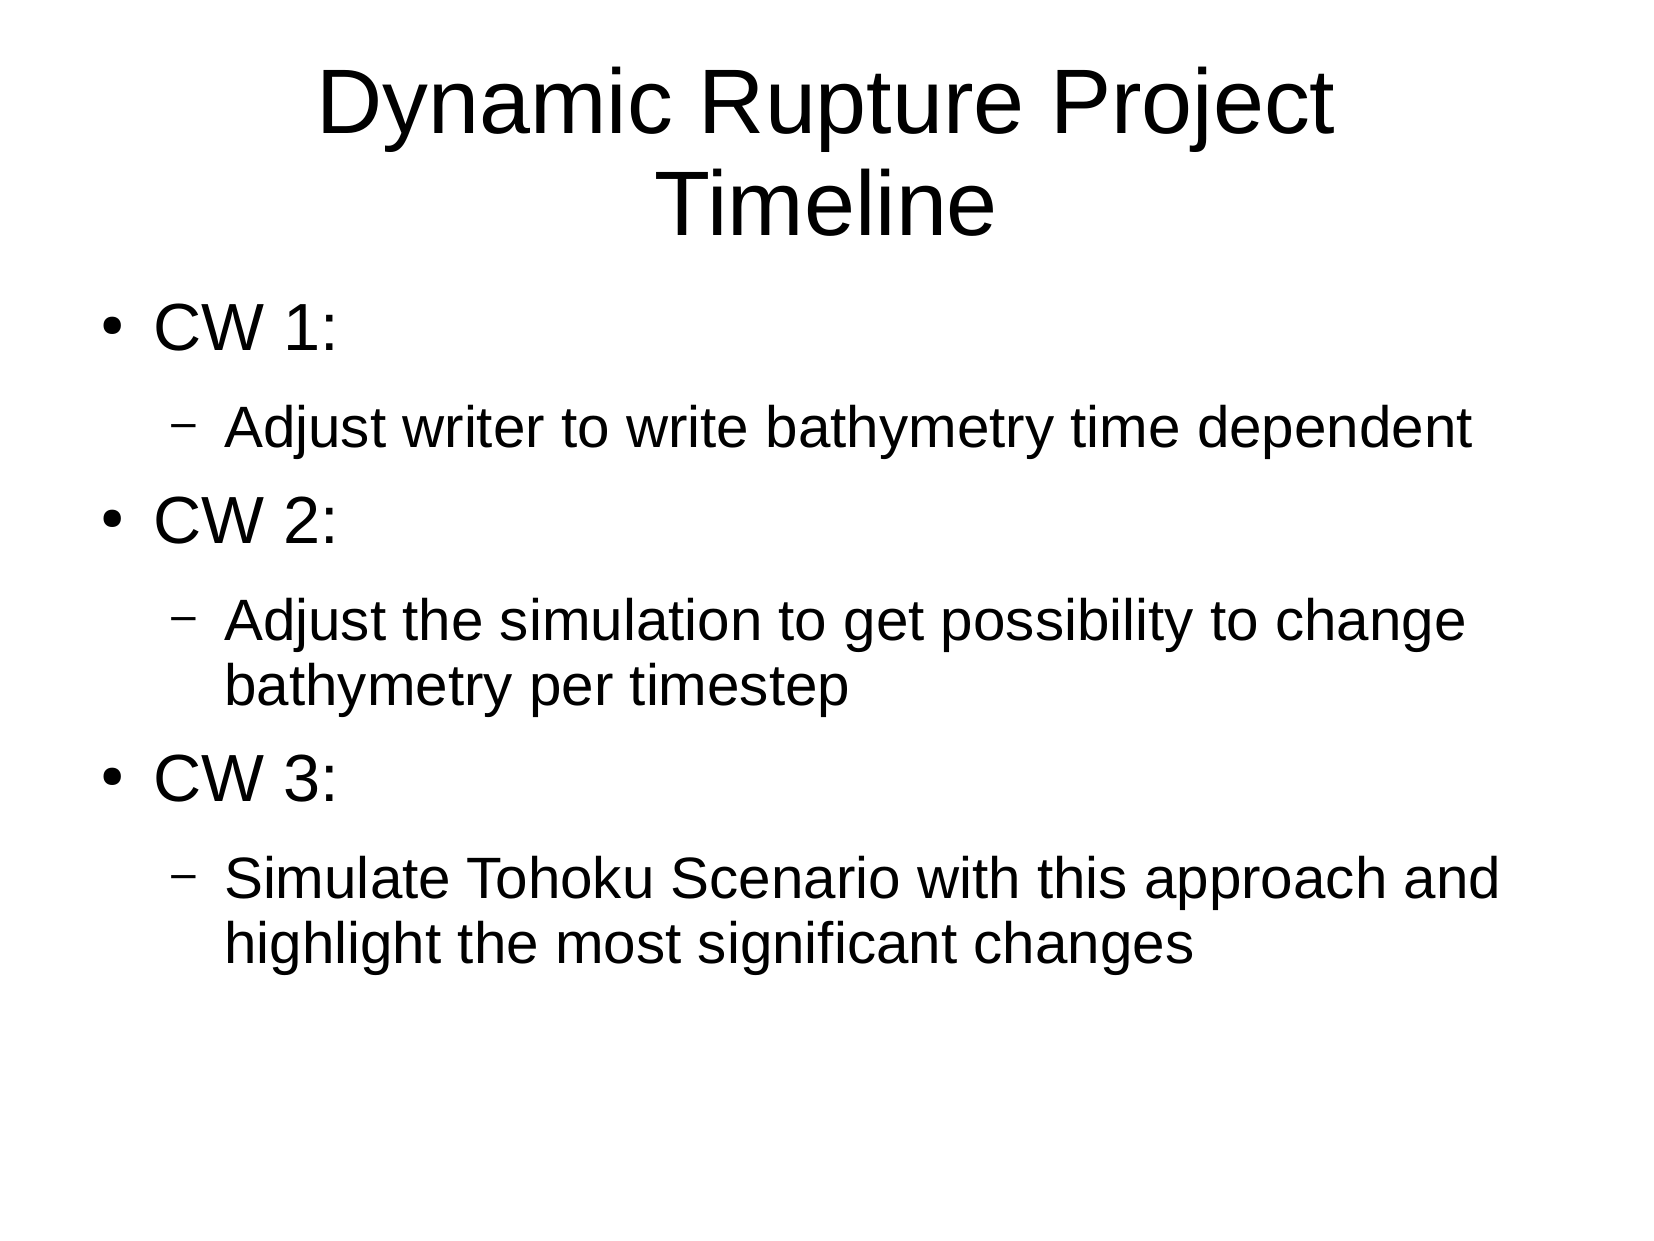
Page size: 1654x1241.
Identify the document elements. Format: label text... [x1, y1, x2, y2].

title Dynamic Rupture Project Timeline [82, 49, 1571, 257]
list CW 1: Adjust writer to write bathymetry time dependent CW 2: Adjust the simulation to get possibility to change bathymetry per timestep CW 3: Simulate Tohoku Scenario with this approach and highlight the most significant changes [82, 290, 1571, 1010]
